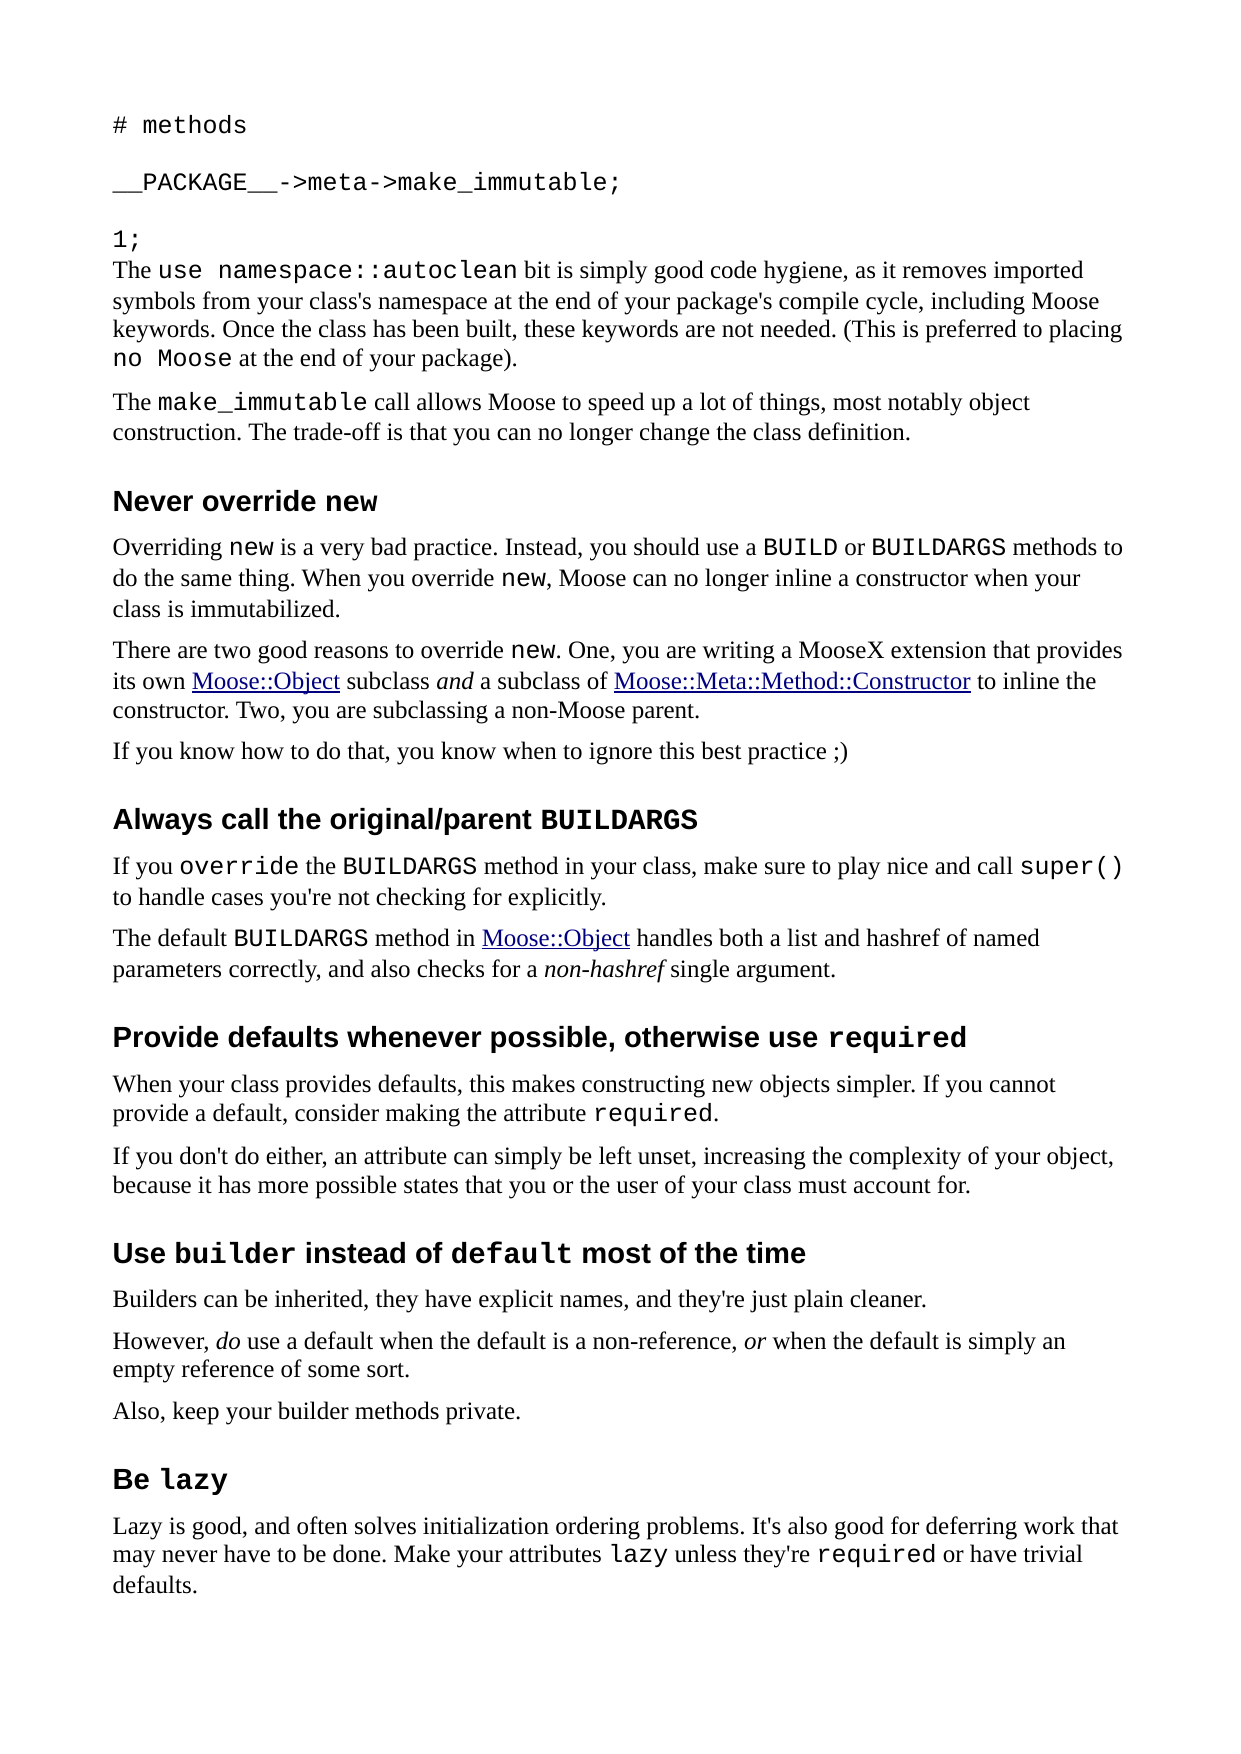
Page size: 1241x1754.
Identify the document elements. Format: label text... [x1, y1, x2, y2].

text The default BUILDARGS method in Moose::Object handles both a list and hashref of named parameters correctly, and also checks for a non-hashref single argument. [112, 923, 1128, 983]
table_header # methods __PACKAGE__->meta->make_immutable; 1; [113, 113, 629, 255]
text Lazy is good, and often solves initialization ordering problems. It's also good for deferring work that may never have to be done. Make your attributes lazy unless they're required or have trivial defaults. [112, 1511, 1128, 1599]
text Builders can be inherited, they have explicit names, and they're just plain cleaner. [112, 1284, 1128, 1313]
subtitle Never override new [112, 484, 1128, 520]
text Overriding new is a very bad practice. Instead, you should use a BUILD or BUILDARGS methods to do the same thing. When you override new, Moose can no longer inline a constructor when your class is immutabilized. [112, 532, 1128, 623]
subtitle Always call the original/parent BUILDARGS [112, 802, 1128, 838]
text The use namespace::autoclean bit is simply good code hygiene, as it removes imported symbols from your class's namespace at the end of your package's compile cycle, including Moose keywords. Once the class has been built, these keywords are not needed. (This is preferred to placing no Moose at the end of your package). [112, 255, 1128, 374]
subtitle Provide defaults whenever possible, otherwise use required [112, 1020, 1128, 1056]
text If you don't do either, an attribute can simply be left unset, increasing the complexity of your object, because it has more possible states that you or the user of your class must account for. [112, 1141, 1128, 1198]
subtitle Be lazy [112, 1462, 1128, 1498]
subtitle Use builder instead of default most of the time [112, 1236, 1128, 1272]
text The make_immutable call allows Moose to speed up a lot of things, most notably object construction. The trade-off is that you can no longer change the class definition. [112, 387, 1128, 446]
text If you override the BUILDARGS method in your class, make sure to play nice and call super() to handle cases you're not checking for explicitly. [112, 851, 1128, 911]
text When your class provides defaults, this makes constructing new objects simpler. If you cannot provide a default, consider making the attribute required. [112, 1069, 1128, 1128]
text If you know how to do that, you know when to ignore this best practice ;) [112, 736, 1128, 765]
text However, do use a default when the default is a non-reference, or when the default is simply an empty reference of some sort. [112, 1326, 1128, 1383]
text There are two good reasons to override new. One, you are writing a MooseX extension that provides its own Moose::Object subclass and a subclass of Moose::Meta::Method::Constructor to inline the constructor. Two, you are subclassing a non-Moose parent. [112, 635, 1128, 724]
text Also, keep your builder methods private. [112, 1396, 1128, 1424]
